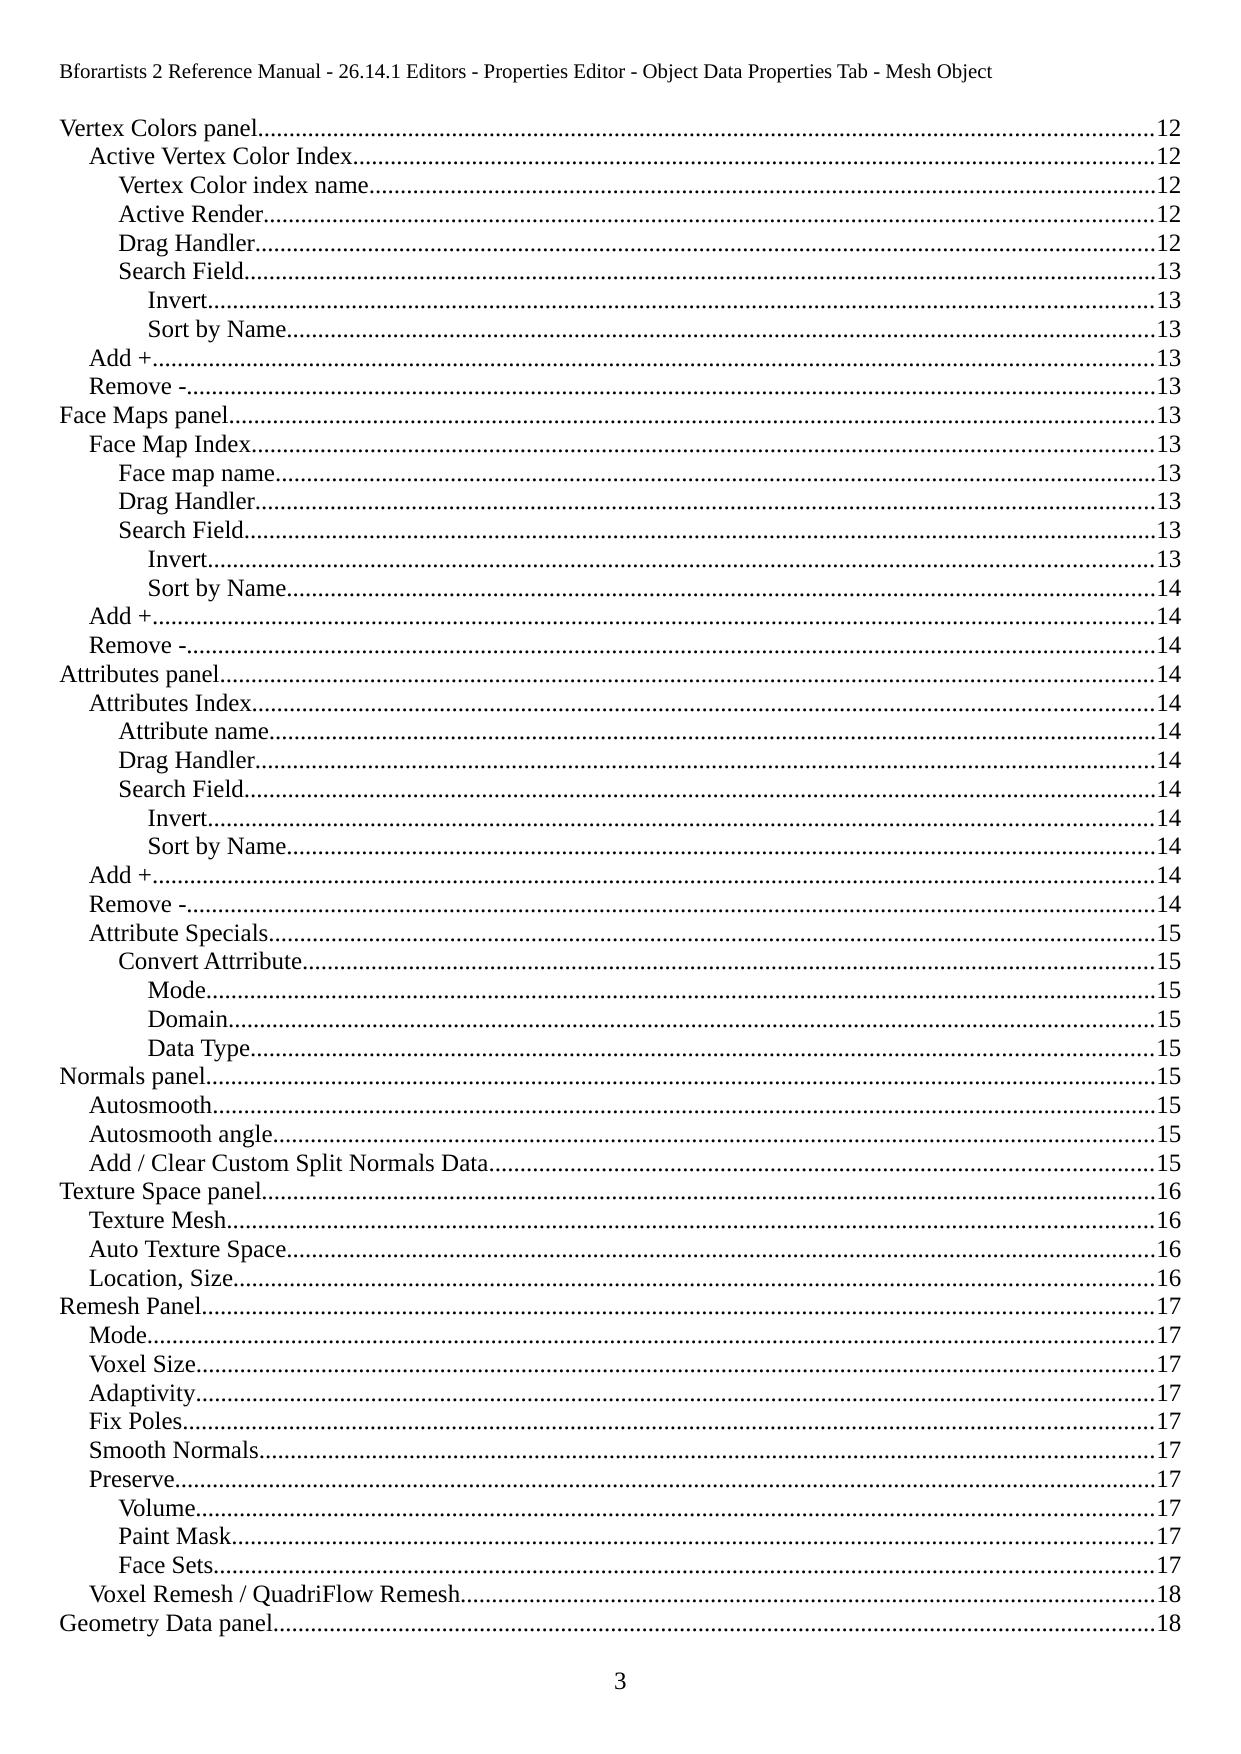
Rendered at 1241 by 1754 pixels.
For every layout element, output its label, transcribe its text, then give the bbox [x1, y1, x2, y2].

text Normals panel 15 [59, 1061, 1181, 1090]
text Smooth Normals 17 [88, 1435, 1181, 1464]
text Attributes Index 14 [88, 688, 1181, 716]
text Search Field 13 [118, 515, 1181, 544]
text Attribute name 14 [118, 716, 1181, 745]
text Sort by Name 14 [147, 573, 1181, 601]
text Preserve 17 [88, 1464, 1181, 1493]
text Face map name 13 [118, 458, 1181, 486]
text Voxel Remesh / QuadriFlow Remesh 18 [88, 1579, 1181, 1608]
text Mode 15 [147, 975, 1181, 1004]
text Add + 14 [88, 601, 1181, 630]
text Active Render 12 [118, 199, 1181, 228]
text Invert 13 [147, 285, 1181, 314]
text Mode 17 [88, 1320, 1181, 1349]
text Drag Handler 14 [118, 745, 1181, 774]
text Sort by Name 13 [147, 314, 1181, 343]
text Invert 14 [147, 803, 1181, 831]
text Paint Mask 17 [118, 1521, 1181, 1550]
text Add + 13 [88, 343, 1181, 371]
text Invert 13 [147, 544, 1181, 573]
text Voxel Size 17 [88, 1349, 1181, 1378]
text Volume 17 [118, 1493, 1181, 1521]
text Texture Space panel 16 [59, 1176, 1181, 1205]
text Attribute Specials 15 [88, 918, 1181, 946]
text Autosmooth 15 [88, 1090, 1181, 1119]
text Attributes panel 14 [59, 659, 1181, 688]
text Convert Attrribute 15 [118, 946, 1181, 975]
text Texture Mesh 16 [88, 1205, 1181, 1234]
text Vertex Color index name 12 [118, 170, 1181, 199]
text Domain 15 [147, 1004, 1181, 1033]
text Fix Poles 17 [88, 1406, 1181, 1435]
text Remove - 14 [88, 889, 1181, 918]
text Face Map Index 13 [88, 429, 1181, 458]
text Remove - 14 [88, 630, 1181, 659]
text Remesh Panel 17 [59, 1291, 1181, 1320]
text Location, Size 16 [88, 1263, 1181, 1291]
text Face Sets 17 [118, 1550, 1181, 1579]
text Data Type 15 [147, 1033, 1181, 1061]
text Sort by Name 14 [147, 831, 1181, 860]
text Drag Handler 12 [118, 228, 1181, 256]
text Drag Handler 13 [118, 486, 1181, 515]
text Auto Texture Space 16 [88, 1234, 1181, 1263]
text Add / Clear Custom Split Normals Data 15 [88, 1148, 1181, 1176]
text Adaptivity 17 [88, 1378, 1181, 1406]
text Vertex Colors panel 12 [59, 113, 1181, 141]
text Active Vertex Color Index 12 [88, 141, 1181, 170]
text Search Field 13 [118, 256, 1181, 285]
text Add + 14 [88, 860, 1181, 889]
text Search Field 14 [118, 774, 1181, 803]
text Face Maps panel 13 [59, 400, 1181, 429]
text Autosmooth angle 15 [88, 1119, 1181, 1148]
text Geometry Data panel 18 [59, 1608, 1181, 1636]
text Remove - 13 [88, 371, 1181, 400]
